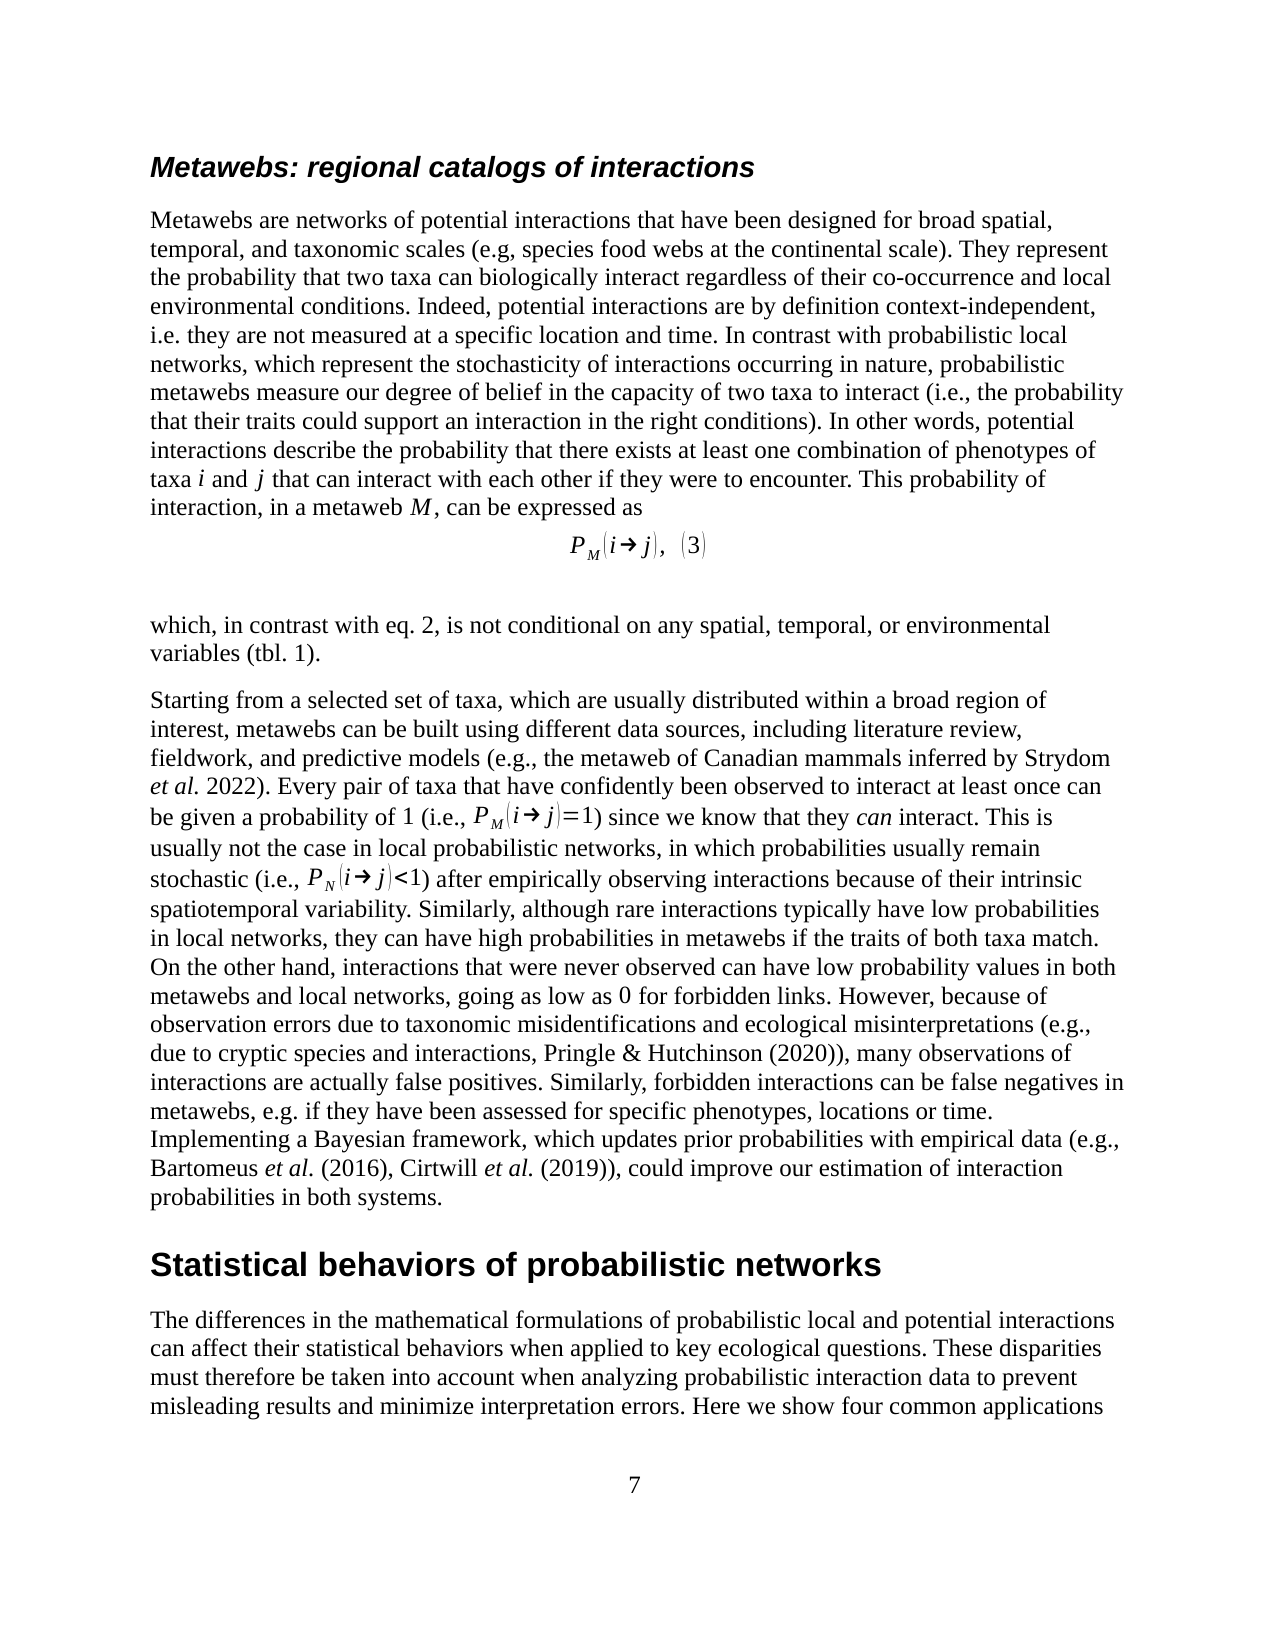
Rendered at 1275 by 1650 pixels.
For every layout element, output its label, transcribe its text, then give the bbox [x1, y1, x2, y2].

text which, in contrast with eq. 2, is not conditional on any spatial, temporal, or environmental variables (tbl. 1). [150, 610, 1125, 667]
text The differences in the mathematical formulations of probabilistic local and potential interactions can affect their statistical behaviors when applied to key ecological questions. These disparities must therefore be taken into account when analyzing probabilistic interaction data to prevent misleading results and minimize interpretation errors. Here we show four common applications [150, 1305, 1125, 1420]
text Starting from a selected set of taxa, which are usually distributed within a broad region of interest, metawebs can be built using different data sources, including literature review, fieldwork, and predictive models (e.g., the metaweb of Canadian mammals inferred by Strydom et al. 2022). Every pair of taxa that have confidently been observed to interact at least once can be given a probability of (i.e., ) since we know that they can interact. This is usually not the case in local probabilistic networks, in which probabilities usually remain stochastic (i.e., ) after empirically observing interactions because of their intrinsic spatiotemporal variability. Similarly, although rare interactions typically have low probabilities in local networks, they can have high probabilities in metawebs if the traits of both taxa match. On the other hand, interactions that were never observed can have low probability values in both metawebs and local networks, going as low as for forbidden links. However, because of observation errors due to taxonomic misidentifications and ecological misinterpretations (e.g., due to cryptic species and interactions, Pringle & Hutchinson (2020)), many observations of interactions are actually false positives. Similarly, forbidden interactions can be false negatives in metawebs, e.g. if they have been assessed for specific phenotypes, locations or time. Implementing a Bayesian framework, which updates prior probabilities with empirical data (e.g., Bartomeus et al. (2016), Cirtwill et al. (2019)), could improve our estimation of interaction probabilities in both systems. [150, 685, 1125, 1211]
subtitle Statistical behaviors of probabilistic networks [150, 1245, 1125, 1283]
subtitle Metawebs: regional catalogs of interactions [150, 150, 1125, 183]
text Metawebs are networks of potential interactions that have been designed for broad spatial, temporal, and taxonomic scales (e.g, species food webs at the continental scale). They represent the probability that two taxa can biologically interact regardless of their co-occurrence and local environmental conditions. Indeed, potential interactions are by definition context-independent, i.e. they are not measured at a specific location and time. In contrast with probabilistic local networks, which represent the stochasticity of interactions occurring in nature, probabilistic metawebs measure our degree of belief in the capacity of two taxa to interact (i.e., the probability that their traits could support an interaction in the right conditions). In other words, potential interactions describe the probability that there exists at least one combination of phenotypes of taxa and that can interact with each other if they were to encounter. This probability of interaction, in a metaweb , can be expressed as [150, 205, 1125, 521]
